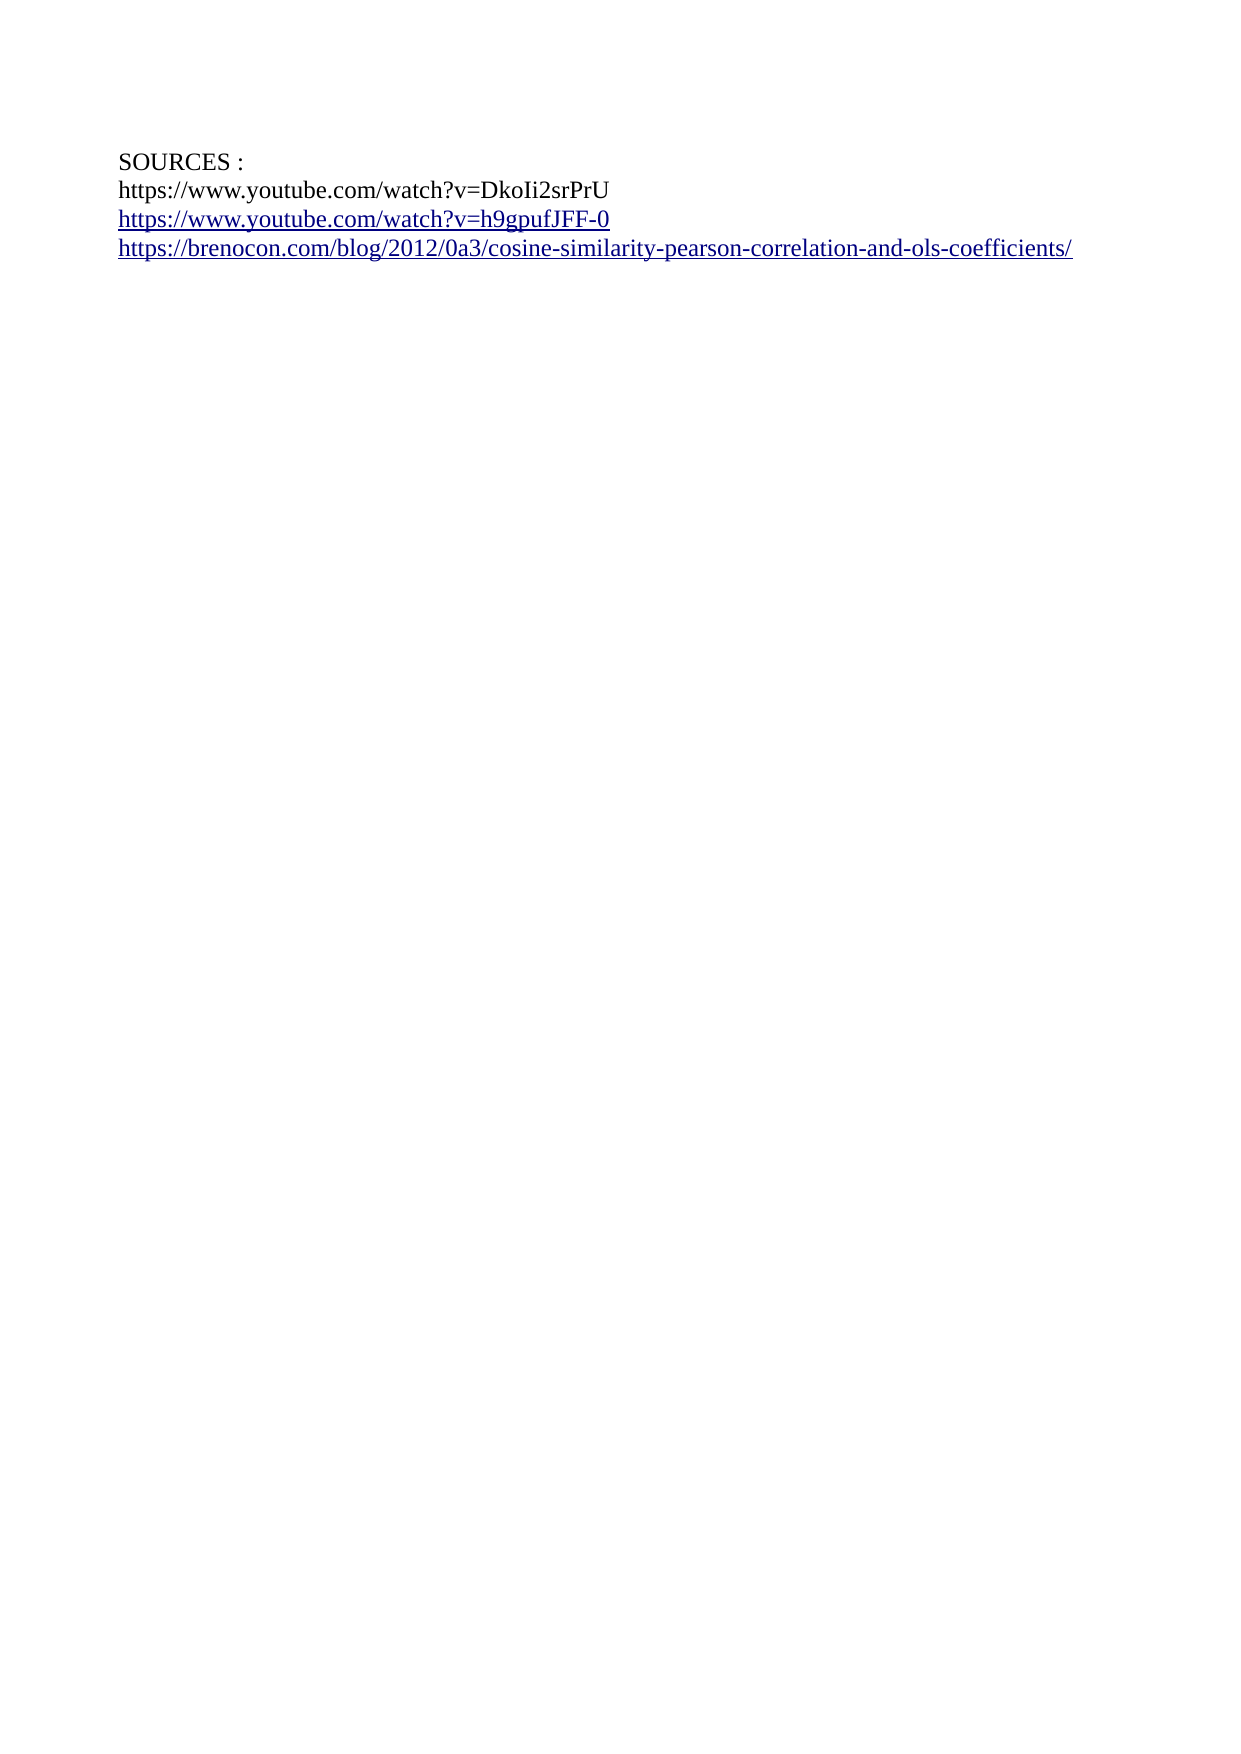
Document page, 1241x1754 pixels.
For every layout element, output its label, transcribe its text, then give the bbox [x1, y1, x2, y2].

text https://brenocon.com/blog/2012/0a3/cosine-similarity-pearson-correlation-and-ols-coefficients/ [118, 233, 1122, 262]
text https://www.youtube.com/watch?v=h9gpufJFF-0 [118, 204, 1122, 233]
text SOURCES : [118, 147, 1122, 176]
text https://www.youtube.com/watch?v=DkoIi2srPrU [118, 176, 1122, 204]
